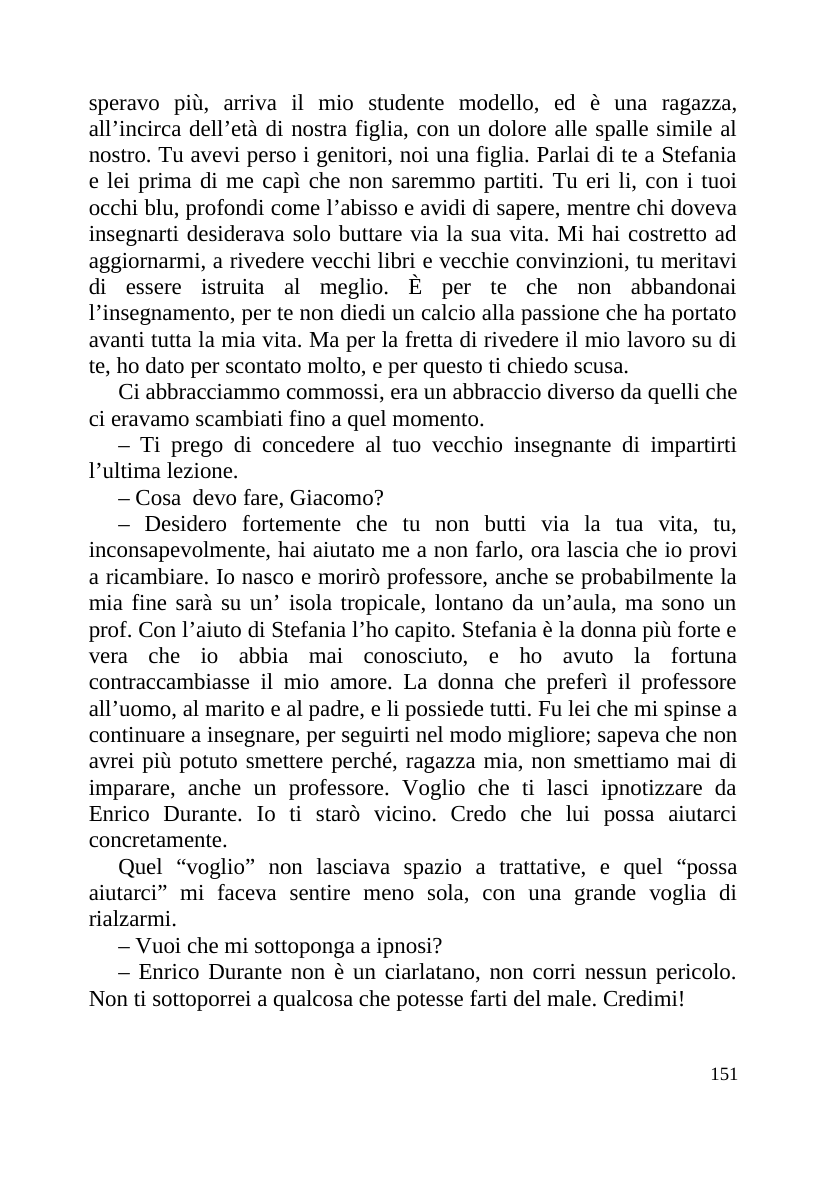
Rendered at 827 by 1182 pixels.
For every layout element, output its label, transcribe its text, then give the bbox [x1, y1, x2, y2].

text – Vuoi che mi sottoponga a ipnosi? [88, 932, 738, 958]
text speravo più, arriva il mio studente modello, ed è una ragazza, all’incirca dell’età di nostra figlia, con un dolore alle spalle simile al nostro. Tu avevi perso i genitori, noi una figlia. Parlai di te a Stefania e lei prima di me capì che non saremmo partiti. Tu eri li, con i tuoi occhi blu, profondi come l’abisso e avidi di sapere, mentre chi doveva insegnarti desiderava solo buttare via la sua vita. Mi hai costretto ad aggiornarmi, a rivedere vecchi libri e vecchie convinzioni, tu meritavi di essere istruita al meglio. È per te che non abbandonai l’insegnamento, per te non diedi un calcio alla passione che ha portato avanti tutta la mia vita. Ma per la fretta di rivedere il mio lavoro su di te, ho dato per scontato molto, e per questo ti chiedo scusa. [88, 88, 738, 378]
text – Cosa devo fare, Giacomo? [88, 484, 738, 510]
text Ci abbracciammo commossi, era un abbraccio diverso da quelli che ci eravamo scambiati fino a quel momento. [88, 378, 738, 431]
text – Enrico Durante non è un ciarlatano, non corri nessun pericolo. Non ti sottoporrei a qualcosa che potesse farti del male. Credimi! [88, 958, 738, 1011]
text – Desidero fortemente che tu non butti via la tua vita, tu, inconsapevolmente, hai aiutato me a non farlo, ora lascia che io provi a ricambiare. Io nasco e morirò professore, anche se probabilmente la mia fine sarà su un’ isola tropicale, lontano da un’aula, ma sono un prof. Con l’aiuto di Stefania l’ho capito. Stefania è la donna più forte e vera che io abbia mai conosciuto, e ho avuto la fortuna contraccambiasse il mio amore. La donna che preferì il professore all’uomo, al marito e al padre, e li possiede tutti. Fu lei che mi spinse a continuare a insegnare, per seguirti nel modo migliore; sapeva che non avrei più potuto smettere perché, ragazza mia, non smettiamo mai di imparare, anche un professore. Voglio che ti lasci ipnotizzare da Enrico Durante. Io ti starò vicino. Credo che lui possa aiutarci concretamente. [88, 510, 738, 853]
text – Ti prego di concedere al tuo vecchio insegnante di impartirti l’ultima lezione. [88, 431, 738, 484]
text Quel “voglio” non lasciava spazio a trattative, e quel “possa aiutarci” mi faceva sentire meno sola, con una grande voglia di rialzarmi. [88, 853, 738, 932]
